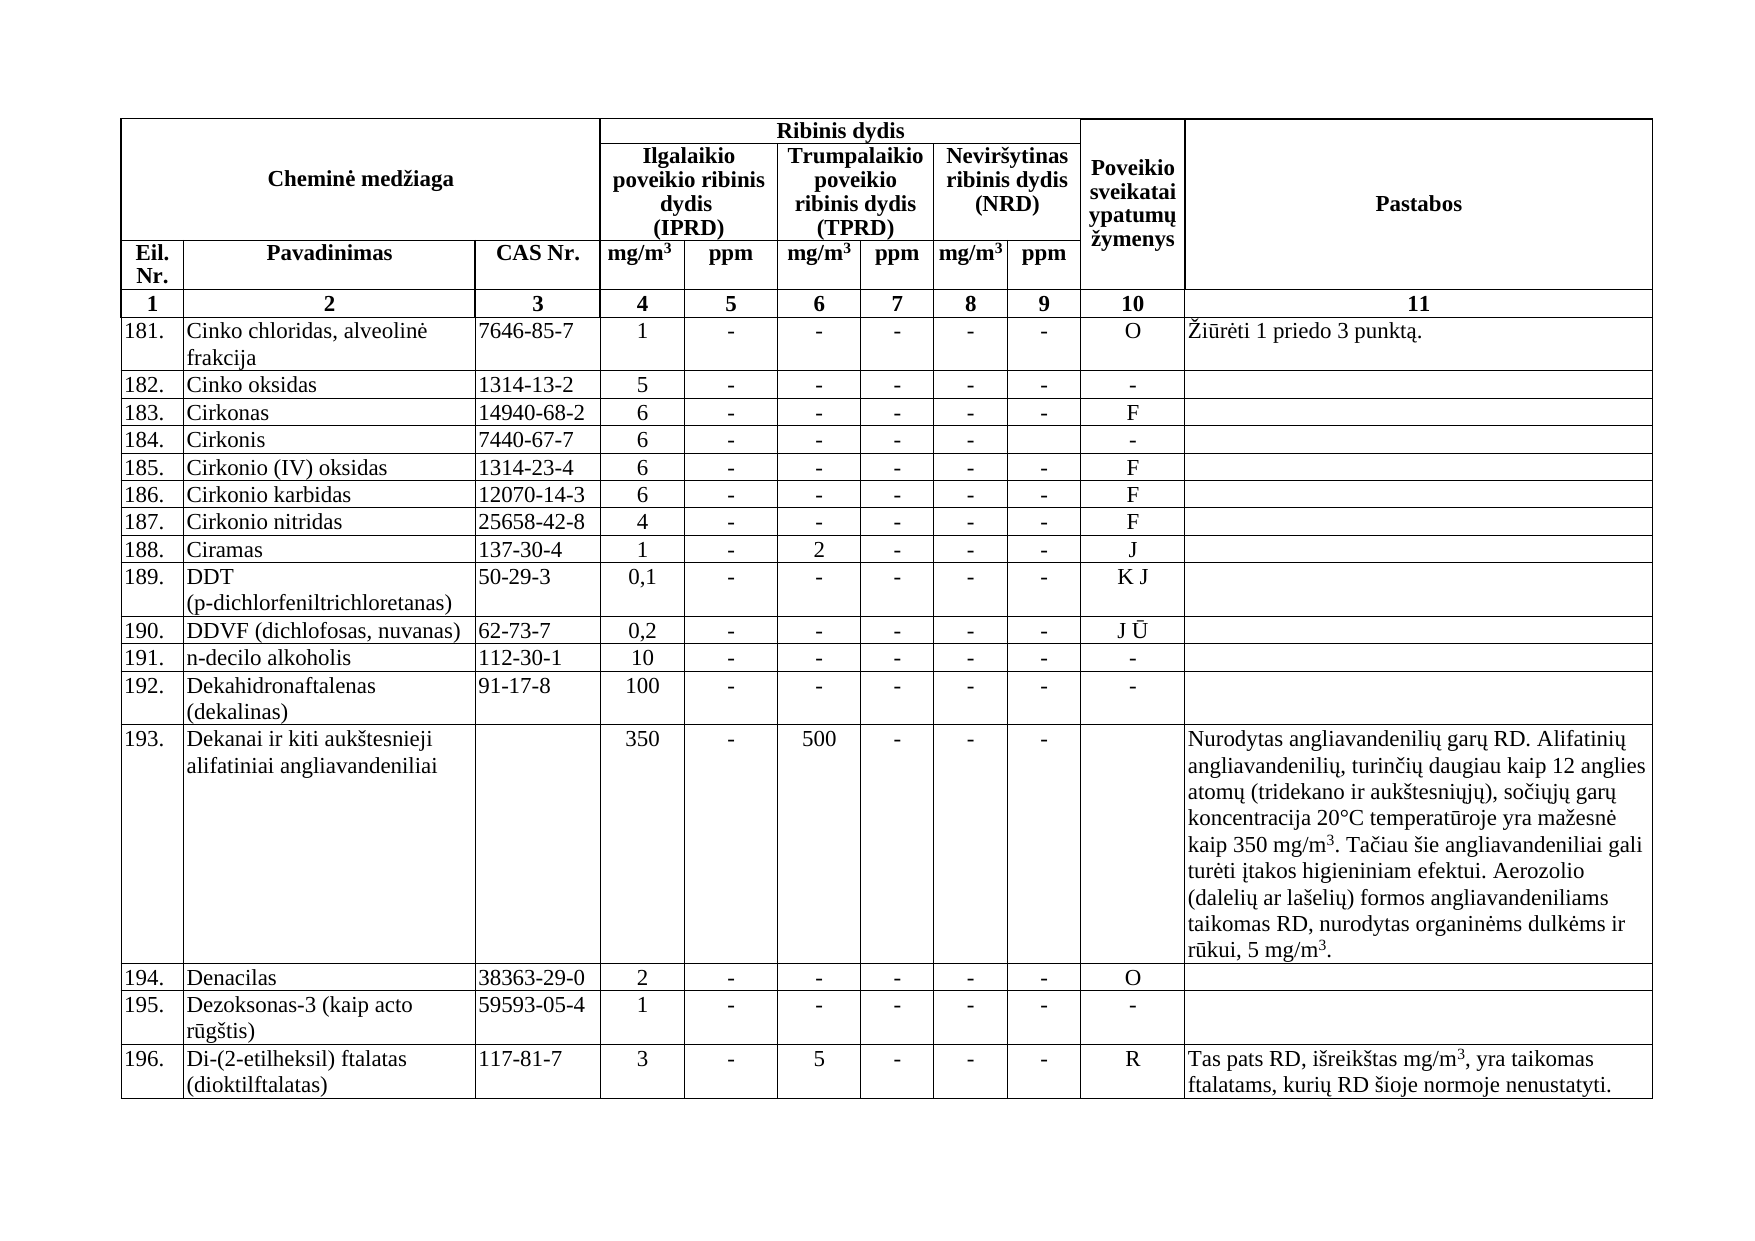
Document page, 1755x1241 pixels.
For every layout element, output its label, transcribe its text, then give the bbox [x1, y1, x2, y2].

table_cell [476, 725, 600, 963]
table_cell - [685, 1045, 777, 1097]
table_cell 0,2 [601, 617, 684, 643]
table_cell [1185, 481, 1652, 507]
table_cell - [778, 563, 860, 616]
table_cell 10 [601, 644, 684, 671]
table_cell 5 [685, 290, 777, 317]
table_cell [1185, 536, 1652, 562]
table_cell ppm [685, 241, 777, 289]
table_cell 7646-85-7 [476, 318, 600, 370]
table_cell [1185, 399, 1652, 425]
table_cell [1185, 991, 1652, 1044]
table_cell 195. [122, 991, 183, 1044]
table_cell - [1081, 644, 1184, 671]
table_cell - [1008, 454, 1080, 480]
table_header Cheminė medžiaga [122, 119, 599, 240]
table_cell 190. [122, 617, 183, 643]
table_cell - [1008, 481, 1080, 507]
table_cell - [685, 991, 777, 1044]
table_cell 188. [122, 536, 183, 562]
table_cell 62-73-7 [476, 617, 600, 643]
table_cell 5 [778, 1045, 860, 1097]
table_cell 4 [601, 290, 684, 317]
table_cell 6 [601, 426, 684, 452]
table_cell 183. [122, 399, 183, 425]
table_cell 350 [601, 725, 684, 963]
table_cell 4 [601, 508, 684, 535]
table_cell - [861, 725, 933, 963]
table_cell 10 [1081, 290, 1184, 317]
table_cell 7440-67-7 [476, 426, 600, 452]
table_cell - [778, 672, 860, 724]
table_cell - [685, 964, 777, 990]
table_cell 2 [778, 536, 860, 562]
table_cell - [1081, 426, 1184, 452]
table_cell Cirkonas [184, 399, 475, 425]
table_cell Di-(2-etilheksil) ftalatas (dioktilftalatas) [184, 1045, 475, 1097]
table_cell 1 [601, 991, 684, 1044]
table_cell - [685, 644, 777, 671]
table_cell Neviršytinas ribinis dydis (NRD) [934, 144, 1080, 240]
table_cell CAS Nr. [476, 241, 599, 289]
table_cell O [1081, 318, 1184, 370]
table_cell Dekahidronaftalenas (dekalinas) [184, 672, 475, 724]
table_cell - [778, 454, 860, 480]
table_cell 2 [601, 964, 684, 990]
table_cell Cirkonio (IV) oksidas [184, 454, 475, 480]
table_cell DDVF (dichlofosas, nuvanas) [184, 617, 475, 643]
table_cell 9 [1008, 290, 1080, 317]
table_cell - [685, 399, 777, 425]
table_cell 14940-68-2 [476, 399, 600, 425]
table_cell 117-81-7 [476, 1045, 600, 1097]
table_cell Ilgalaikio poveikio ribinis dydis (IPRD) [601, 144, 777, 240]
table_cell - [861, 318, 933, 370]
table_cell [1185, 426, 1652, 452]
table_cell - [1081, 371, 1184, 398]
table_cell - [1081, 672, 1184, 724]
table_cell Žiūrėti 1 priedo 3 punktą. [1185, 318, 1652, 370]
table_cell - [778, 964, 860, 990]
table_cell F [1081, 454, 1184, 480]
table_cell 181. [122, 318, 183, 370]
table_cell Tas pats RD, išreikštas mg/m3, yra taikomas ftalatams, kurių RD šioje normoje nenustatyti. [1185, 1045, 1652, 1097]
table_cell Cinko chloridas, alveolinė frakcija [184, 318, 475, 370]
table_cell 196. [122, 1045, 183, 1097]
table_cell - [861, 371, 933, 398]
table_cell 112-30-1 [476, 644, 600, 671]
table_cell n-decilo alkoholis [184, 644, 475, 671]
table_cell Dezoksonas-3 (kaip acto rūgštis) [184, 991, 475, 1044]
table_cell - [934, 399, 1007, 425]
table_cell - [861, 399, 933, 425]
table_cell [1081, 725, 1184, 963]
table_cell 186. [122, 481, 183, 507]
table_cell [1185, 508, 1652, 535]
table_cell - [1008, 644, 1080, 671]
table_cell 1 [601, 318, 684, 370]
table_cell - [1008, 617, 1080, 643]
table_cell - [1008, 725, 1080, 963]
table_cell - [778, 508, 860, 535]
table_cell - [861, 454, 933, 480]
table_cell - [934, 964, 1007, 990]
table_cell - [685, 371, 777, 398]
table_cell - [778, 481, 860, 507]
table_cell - [934, 1045, 1007, 1097]
table_cell Cinko oksidas [184, 371, 475, 398]
table_cell 1 [601, 536, 684, 562]
table_cell - [934, 536, 1007, 562]
table_cell 6 [601, 481, 684, 507]
table_cell - [934, 617, 1007, 643]
table_cell - [934, 426, 1007, 452]
table_cell O [1081, 964, 1184, 990]
table_cell - [1008, 371, 1080, 398]
table_cell 185. [122, 454, 183, 480]
table_cell - [778, 318, 860, 370]
table_cell - [934, 672, 1007, 724]
table_cell - [685, 426, 777, 452]
table_cell Eil. Nr. [122, 241, 183, 289]
table_cell 25658-42-8 [476, 508, 600, 535]
table_cell - [685, 536, 777, 562]
table_cell - [1008, 964, 1080, 990]
table_cell - [861, 1045, 933, 1097]
table_cell - [685, 481, 777, 507]
table_cell 187. [122, 508, 183, 535]
table_cell 6 [601, 454, 684, 480]
table_cell F [1081, 399, 1184, 425]
table_cell - [861, 426, 933, 452]
table_cell - [1008, 563, 1080, 616]
table_cell - [1008, 318, 1080, 370]
table_cell [1185, 964, 1652, 990]
table_cell - [861, 617, 933, 643]
table_cell - [861, 563, 933, 616]
table_cell - [685, 617, 777, 643]
table_cell 11 [1185, 290, 1652, 317]
table_cell Nurodytas angliavandenilių garų RD. Alifatinių angliavandenilių, turinčių daugiau kaip 12 anglies atomų (tridekano ir aukštesniųjų), sočiųjų garų koncentracija 20°C temperatūroje yra mažesnė kaip 350 mg/m3. Tačiau šie angliavandeniliai gali turėti įtakos higieniniam efektui. Aerozolio (dalelių ar lašelių) formos angliavandeniliams taikomas RD, nurodytas organinėms dulkėms ir rūkui, 5 mg/m3. [1185, 725, 1652, 963]
table_cell - [934, 371, 1007, 398]
table_cell 6 [601, 399, 684, 425]
table_cell mg/m3 [934, 241, 1007, 289]
table_cell - [685, 454, 777, 480]
table_cell - [861, 508, 933, 535]
table_cell - [861, 644, 933, 671]
table_cell K J [1081, 563, 1184, 616]
table_cell - [861, 991, 933, 1044]
table_cell - [934, 318, 1007, 370]
table_cell - [861, 536, 933, 562]
table_cell 193. [122, 725, 183, 963]
table_cell - [685, 725, 777, 963]
table_cell [1185, 563, 1652, 616]
table_cell 7 [861, 290, 933, 317]
table_cell ppm [861, 241, 933, 289]
table_cell - [778, 399, 860, 425]
table_cell DDT (p-dichlorfeniltrichloretanas) [184, 563, 475, 616]
table_cell - [1008, 1045, 1080, 1097]
table_cell - [685, 508, 777, 535]
table_cell 0,1 [601, 563, 684, 616]
table_cell 1314-13-2 [476, 371, 600, 398]
table_cell F [1081, 481, 1184, 507]
table_cell Ciramas [184, 536, 475, 562]
table_cell - [1008, 399, 1080, 425]
table_cell mg/m3 [601, 241, 684, 289]
table_header Pastabos [1186, 120, 1652, 289]
table_cell 12070-14-3 [476, 481, 600, 507]
table_cell Pavadinimas [184, 241, 474, 289]
table_cell R [1081, 1045, 1184, 1097]
table_cell [1008, 426, 1080, 452]
table_cell ppm [1008, 241, 1080, 289]
table_cell - [934, 644, 1007, 671]
table_cell Cirkonio karbidas [184, 481, 475, 507]
table_cell 191. [122, 644, 183, 671]
table_cell 5 [601, 371, 684, 398]
table_cell - [685, 318, 777, 370]
table_cell Cirkonio nitridas [184, 508, 475, 535]
table_header Poveikio sveikatai ypatumų žymenys [1081, 120, 1184, 289]
table_cell 3 [601, 1045, 684, 1097]
table_cell [1185, 371, 1652, 398]
table_cell J Ū [1081, 617, 1184, 643]
table_cell - [1008, 672, 1080, 724]
table_cell F [1081, 508, 1184, 535]
table_cell - [685, 672, 777, 724]
table_cell - [778, 991, 860, 1044]
table_cell - [934, 563, 1007, 616]
table_cell 189. [122, 563, 183, 616]
table_cell 59593-05-4 [476, 991, 600, 1044]
table_cell - [861, 672, 933, 724]
table_cell - [778, 371, 860, 398]
table_cell 184. [122, 426, 183, 452]
table_cell 1 [122, 290, 183, 317]
table_cell 3 [476, 290, 599, 317]
table_cell - [861, 964, 933, 990]
table_cell - [1008, 991, 1080, 1044]
table_cell - [934, 725, 1007, 963]
table_cell 91-17-8 [476, 672, 600, 724]
table_cell Dekanai ir kiti aukštesnieji alifatiniai angliavandeniliai [184, 725, 475, 963]
table_cell 192. [122, 672, 183, 724]
table_cell 194. [122, 964, 183, 990]
table_cell 6 [778, 290, 860, 317]
table_cell 8 [934, 290, 1007, 317]
table_cell - [1008, 536, 1080, 562]
table_cell Trumpalaikio poveikio ribinis dydis (TPRD) [778, 144, 933, 240]
table_cell 50-29-3 [476, 563, 600, 616]
table_cell - [778, 426, 860, 452]
table_cell - [861, 481, 933, 507]
table_cell 182. [122, 371, 183, 398]
table_cell - [934, 454, 1007, 480]
table_cell [1185, 672, 1652, 724]
table_cell - [778, 644, 860, 671]
table_cell mg/m3 [778, 241, 860, 289]
table_cell 38363-29-0 [476, 964, 600, 990]
table_cell J [1081, 536, 1184, 562]
table_cell [1185, 617, 1652, 643]
table_cell Denacilas [184, 964, 475, 990]
table_cell 2 [184, 290, 474, 317]
table_header Ribinis dydis [601, 119, 1080, 143]
table_cell - [1081, 991, 1184, 1044]
table_cell 1314-23-4 [476, 454, 600, 480]
table_cell [1185, 454, 1652, 480]
table_cell - [1008, 508, 1080, 535]
table_cell - [934, 481, 1007, 507]
table_cell - [934, 991, 1007, 1044]
table_cell 137-30-4 [476, 536, 600, 562]
table_cell - [685, 563, 777, 616]
table_cell - [934, 508, 1007, 535]
table_cell - [778, 617, 860, 643]
table_cell 500 [778, 725, 860, 963]
table_cell [1185, 644, 1652, 671]
table_cell 100 [601, 672, 684, 724]
table_cell Cirkonis [184, 426, 475, 452]
